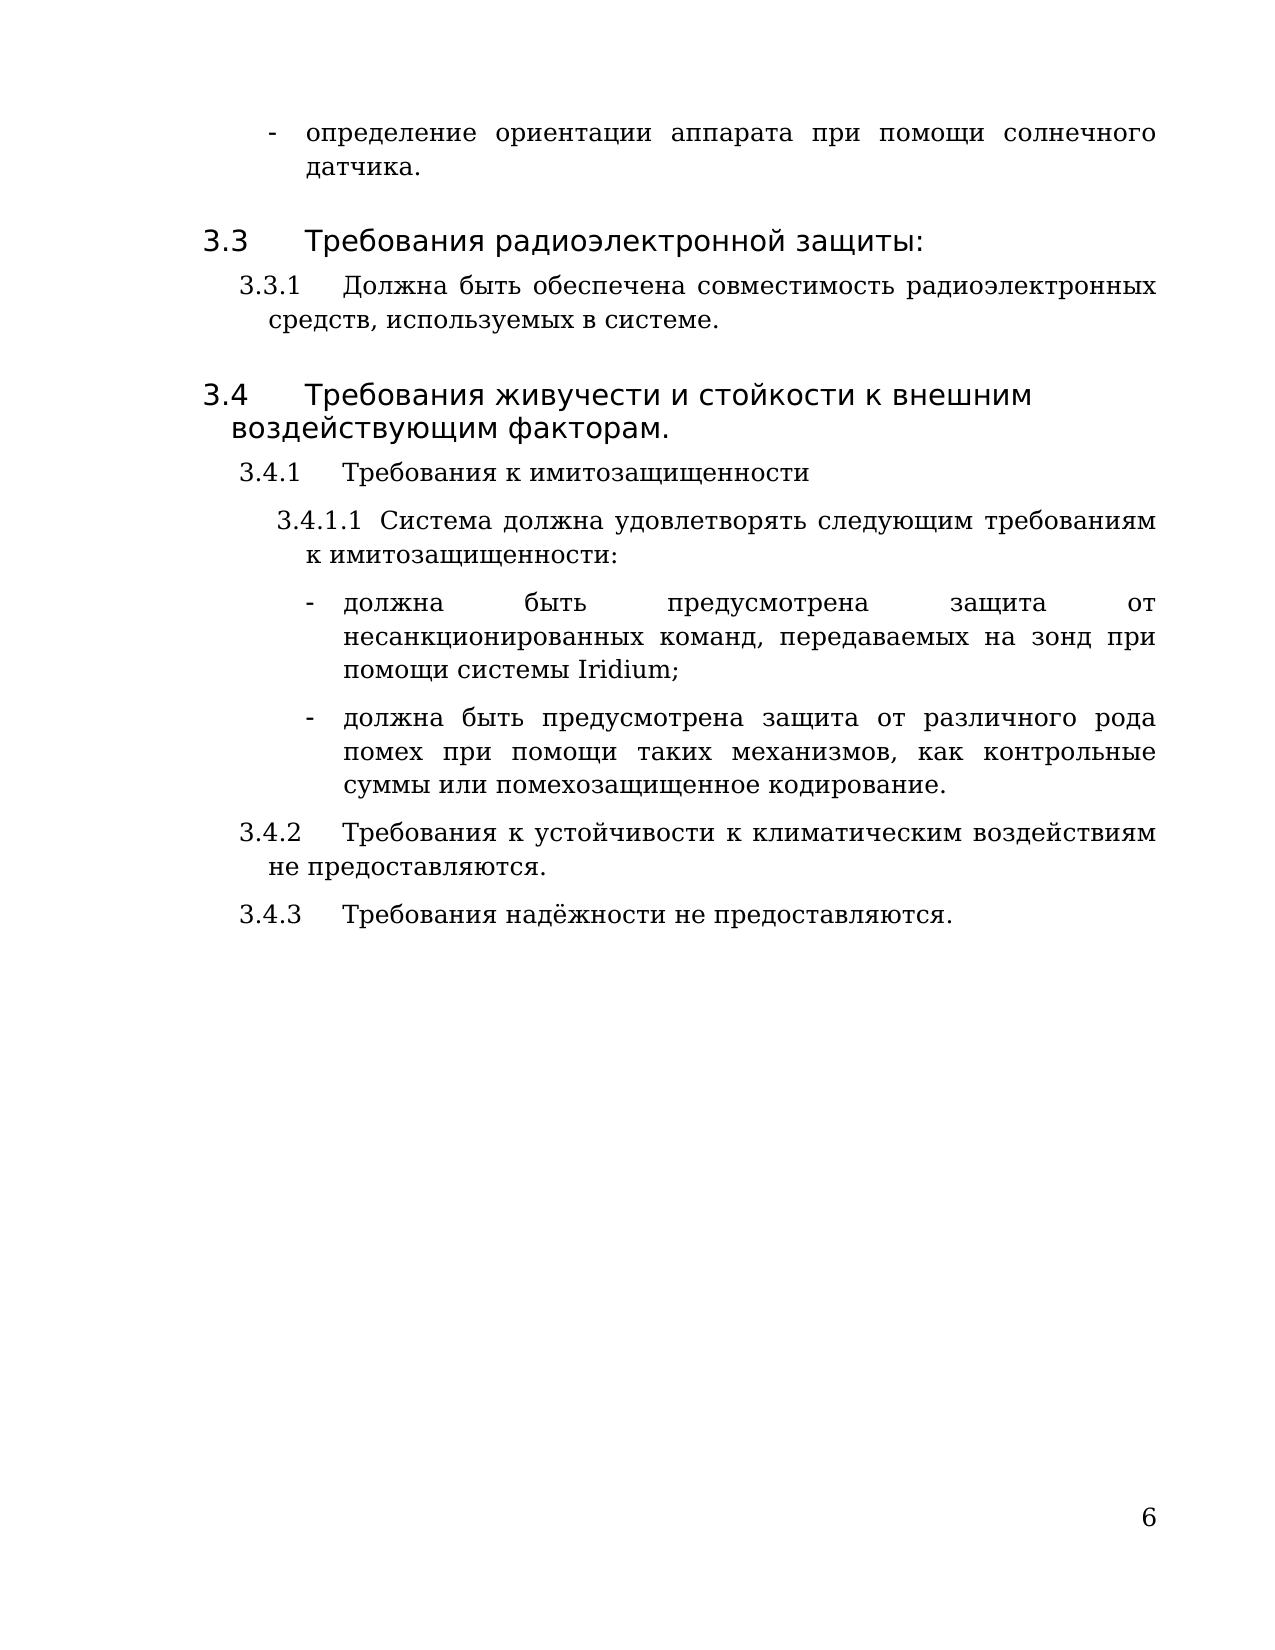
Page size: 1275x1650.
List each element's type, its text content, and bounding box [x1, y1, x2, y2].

list Требования надёжности не предоставляются. [231, 900, 1157, 929]
list Система должна удовлетворять следующим требованиям к имитозащищенности: [268, 506, 1157, 569]
list должна быть предусмотрена защита от различного рода помех при помощи таких механизмов, как контрольные суммы или помехозащищенное кодирование. [306, 703, 1157, 799]
subtitle Требования радиоэлектронной защиты: [193, 225, 1157, 259]
list Должна быть обеспечена совместимость радиоэлектронных средств, используемых в системе. [231, 271, 1157, 334]
list Требования к устойчивости к климатическим воздействиям не предоставляются. [231, 818, 1157, 881]
list должна быть предусмотрена защита от несанкционированных команд, передаваемых на зонд при помощи системы Iridium; [306, 588, 1157, 684]
list Требования к имитозащищенности [231, 458, 1157, 487]
subtitle Требования живучести и стойкости к внешним воздействующим факторам. [193, 378, 1157, 446]
list определение ориентации аппарата при помощи солнечного датчика. [268, 118, 1157, 181]
